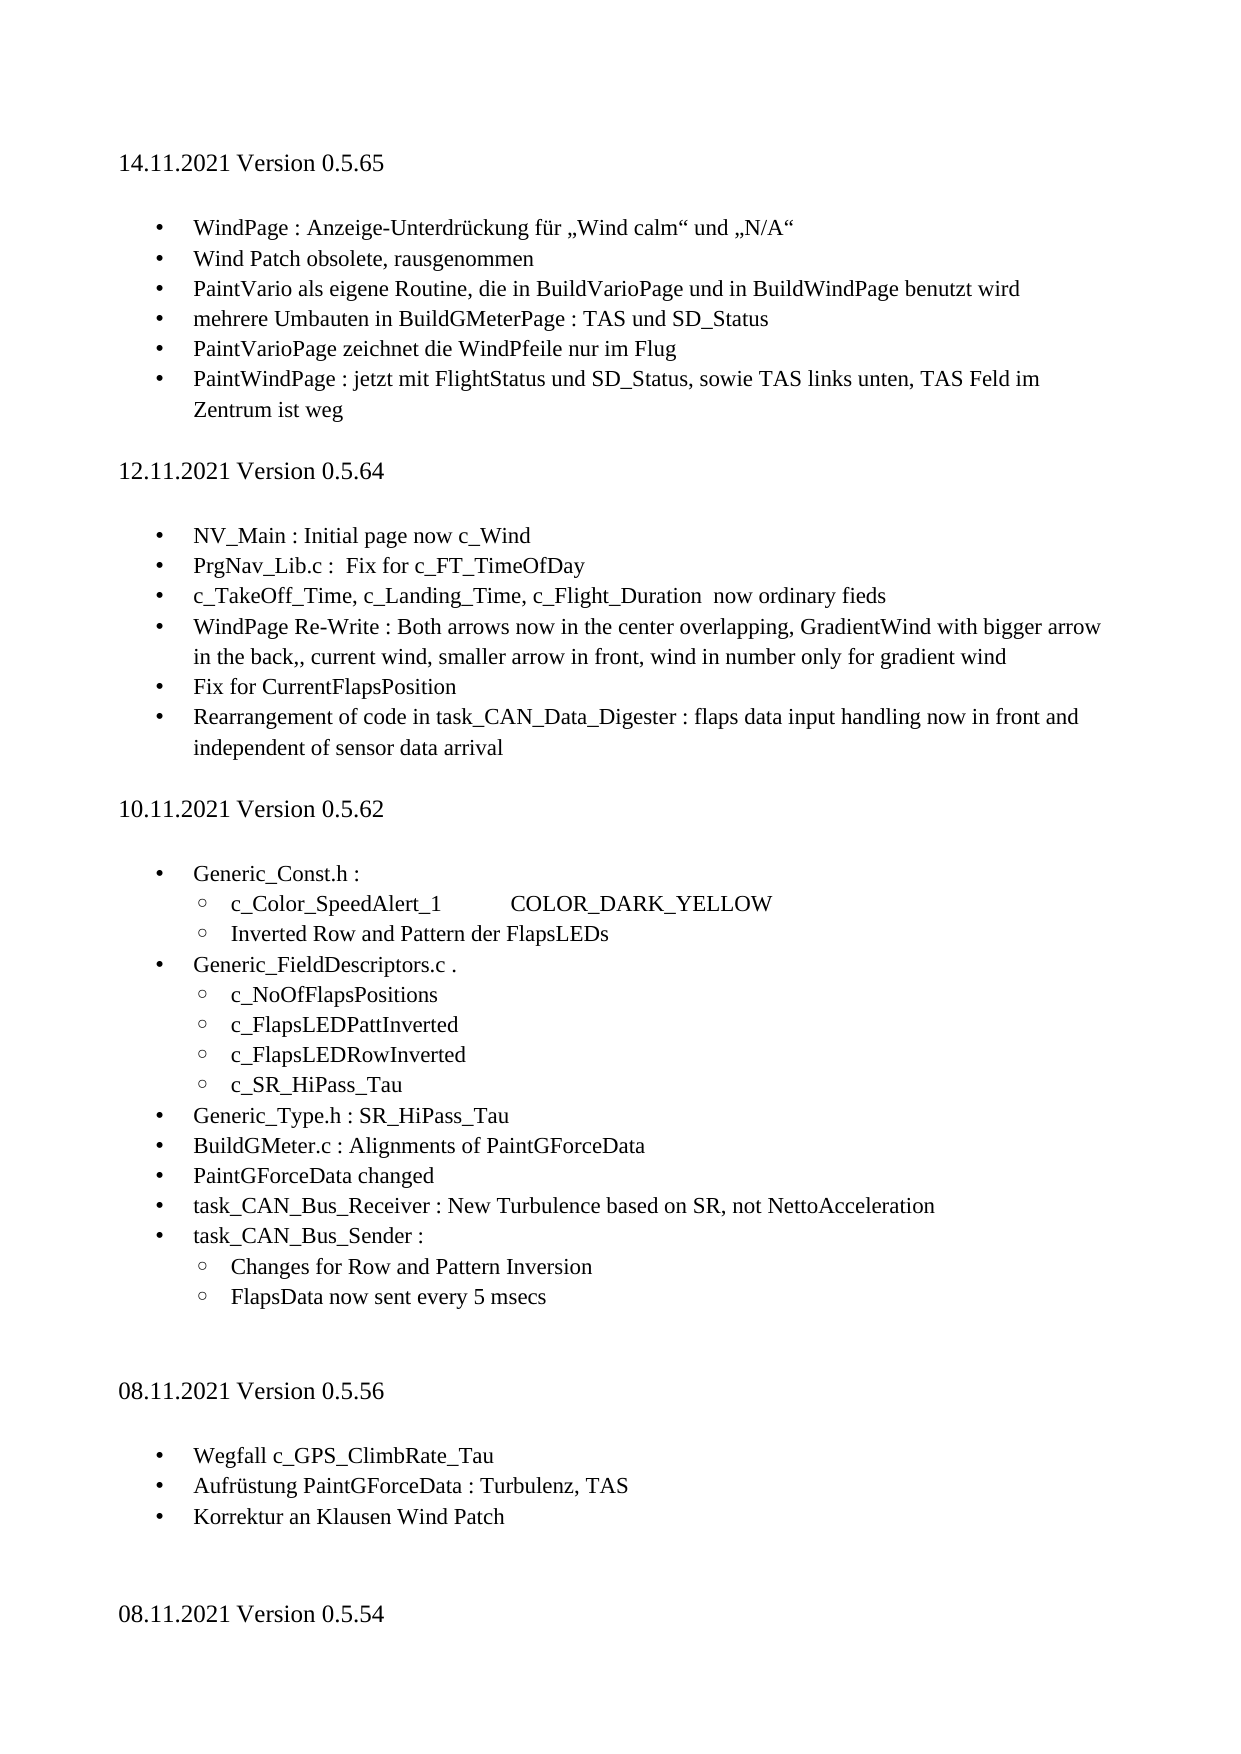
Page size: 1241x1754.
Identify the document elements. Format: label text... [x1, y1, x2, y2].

list Inverted Row and Pattern der FlapsLEDs [193, 920, 1122, 947]
list c_TakeOff_Time, c_Landing_Time, c_Flight_Duration now ordinary fieds [156, 582, 1122, 609]
list c_FlapsLEDPattInverted [193, 1011, 1122, 1037]
list WindPage Re-Write : Both arrows now in the center overlapping, GradientWind with bigger arrow in the back,, current wind, smaller arrow in front, wind in number only for gradient wind [156, 613, 1122, 669]
list PaintVarioPage zeichnet die WindPfeile nur im Flug [156, 335, 1122, 362]
list mehrere Umbauten in BuildGMeterPage : TAS und SD_Status [156, 305, 1122, 331]
list PaintWindPage : jetzt mit FlightStatus und SD_Status, sowie TAS links unten, TAS Feld im Zentrum ist weg [156, 365, 1122, 422]
list Wind Patch obsolete, rausgenommen [156, 244, 1122, 271]
list c_NoOfFlapsPositions [193, 981, 1122, 1007]
list PaintVario als eigene Routine, die in BuildVarioPage und in BuildWindPage benutzt wird [156, 275, 1122, 301]
list NV_Main : Initial page now c_Wind [156, 522, 1122, 548]
list task_CAN_Bus_Sender : [156, 1222, 1122, 1249]
text 12.11.2021 Version 0.5.64 [118, 456, 1122, 485]
list c_FlapsLEDRowInverted [193, 1041, 1122, 1068]
list Fix for CurrentFlapsPosition [156, 673, 1122, 699]
list Generic_FieldDescriptors.c . [156, 951, 1122, 977]
list Wegfall c_GPS_ClimbRate_Tau [156, 1442, 1122, 1469]
text 08.11.2021 Version 0.5.54 [118, 1599, 1122, 1628]
text 08.11.2021 Version 0.5.56 [118, 1376, 1122, 1405]
list BuildGMeter.c : Alignments of PaintGForceData [156, 1132, 1122, 1158]
list task_CAN_Bus_Receiver : New Turbulence based on SR, not NettoAcceleration [156, 1192, 1122, 1219]
list Korrektur an Klausen Wind Patch [156, 1503, 1122, 1529]
list c_SR_HiPass_Tau [193, 1071, 1122, 1098]
list PaintGForceData changed [156, 1162, 1122, 1188]
list WindPage : Anzeige-Unterdrückung für „Wind calm“ und „N/A“ [156, 214, 1122, 241]
text 10.11.2021 Version 0.5.62 [118, 794, 1122, 823]
list Rearrangement of code in task_CAN_Data_Digester : flaps data input handling now in front and independent of sensor data arrival [156, 703, 1122, 760]
list Generic_Const.h : [156, 860, 1122, 886]
text 14.11.2021 Version 0.5.65 [118, 148, 1122, 177]
list Changes for Row and Pattern Inversion [193, 1253, 1122, 1279]
list PrgNav_Lib.c : Fix for c_FT_TimeOfDay [156, 552, 1122, 579]
list FlapsData now sent every 5 msecs [193, 1283, 1122, 1309]
list c_Color_SpeedAlert_1 COLOR_DARK_YELLOW [193, 890, 1122, 917]
list Aufrüstung PaintGForceData : Turbulenz, TAS [156, 1473, 1122, 1499]
list Generic_Type.h : SR_HiPass_Tau [156, 1102, 1122, 1128]
